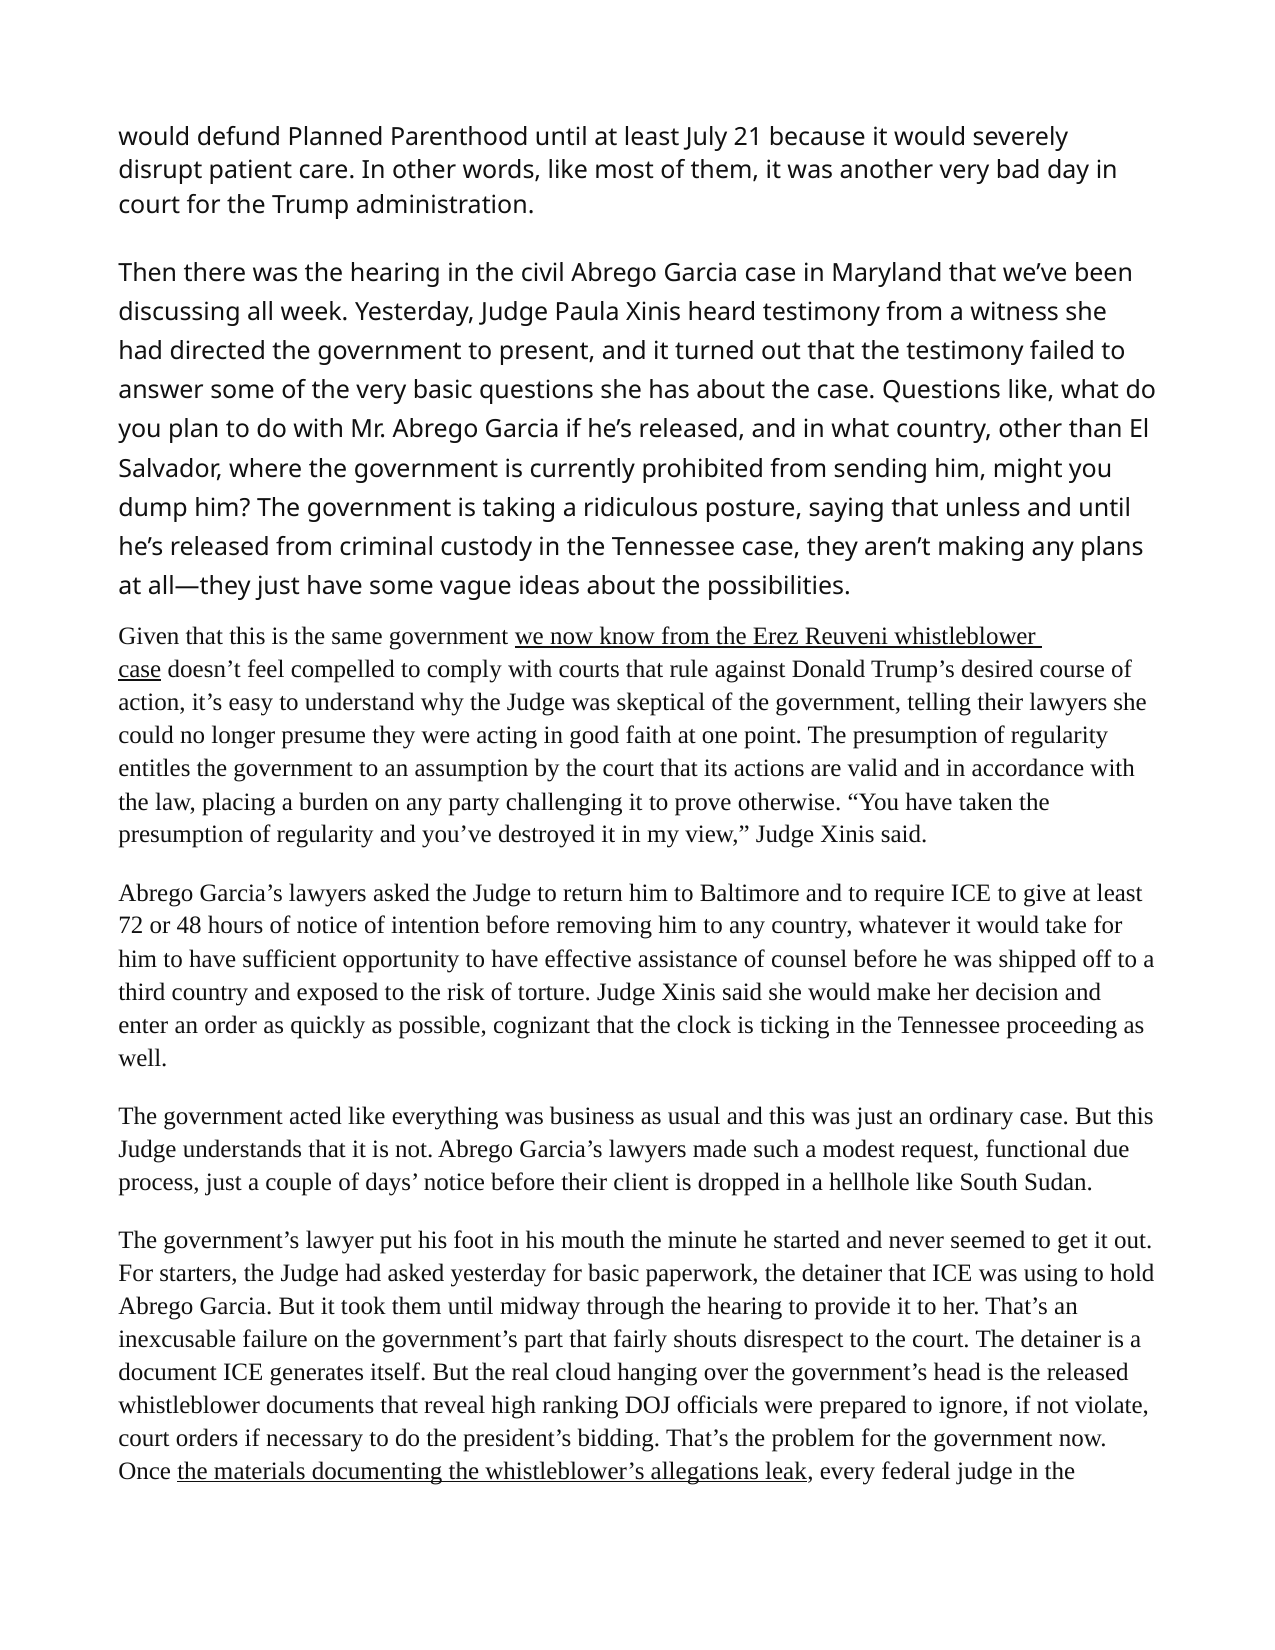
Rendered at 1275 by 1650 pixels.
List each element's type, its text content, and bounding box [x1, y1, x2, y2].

text The government acted like everything was business as usual and this was just an ordinary case. But this Judge understands that it is not. Abrego Garcia’s lawyers made such a modest request, functional due process, just a couple of days’ notice before their client is dropped in a hellhole like South Sudan. [118, 1101, 1157, 1196]
text Given that this is the same government we now know from the Erez Reuveni whistleblower case doesn’t feel compelled to comply with courts that rule against Donald Trump’s desired course of action, it’s easy to understand why the Judge was skeptical of the government, telling their lawyers she could no longer presume they were acting in good faith at one point. The presumption of regularity entitles the government to an assumption by the court that its actions are valid and in accordance with the law, placing a burden on any party challenging it to prove otherwise. “You have taken the presumption of regularity and you’ve destroyed it in my view,” Judge Xinis said. [118, 621, 1157, 848]
text The government’s lawyer put his foot in his mouth the minute he started and never seemed to get it out. For starters, the Judge had asked yesterday for basic paperwork, the detainer that ICE was using to hold Abrego Garcia. But it took them until midway through the hearing to provide it to her. That’s an inexcusable failure on the government’s part that fairly shouts disrespect to the court. The detainer is a document ICE generates itself. But the real cloud hanging over the government’s head is the released whistleblower documents that reveal high ranking DOJ officials were prepared to ignore, if not violate, court orders if necessary to do the president’s bidding. That’s the problem for the government now. Once the materials documenting the whistleblower’s allegations leak, every federal judge in the [118, 1225, 1157, 1485]
text Abrego Garcia’s lawyers asked the Judge to return him to Baltimore and to require ICE to give at least 72 or 48 hours of notice of intention before removing him to any country, whatever it would take for him to have sufficient opportunity to have effective assistance of counsel before he was shipped off to a third country and exposed to the risk of torture. Judge Xinis said she would make her decision and enter an order as quickly as possible, cognizant that the clock is ticking in the Tennessee proceeding as well. [118, 878, 1157, 1071]
text would defund Planned Parenthood until at least July 21 because it would severely disrupt patient care. In other words, like most of them, it was another very bad day in court for the Trump administration. [118, 118, 1157, 220]
text Then there was the hearing in the civil Abrego Garcia case in Maryland that we’ve been discussing all week. Yesterday, Judge Paula Xinis heard testimony from a witness she had directed the government to present, and it turned out that the testimony failed to answer some of the very basic questions she has about the case. Questions like, what do you plan to do with Mr. Abrego Garcia if he’s released, and in what country, other than El Salvador, where the government is currently prohibited from sending him, might you dump him? The government is taking a ridiculous posture, saying that unless and until he’s released from criminal custody in the Tennessee case, they aren’t making any plans at all—they just have some vague ideas about the possibilities. [118, 254, 1157, 602]
